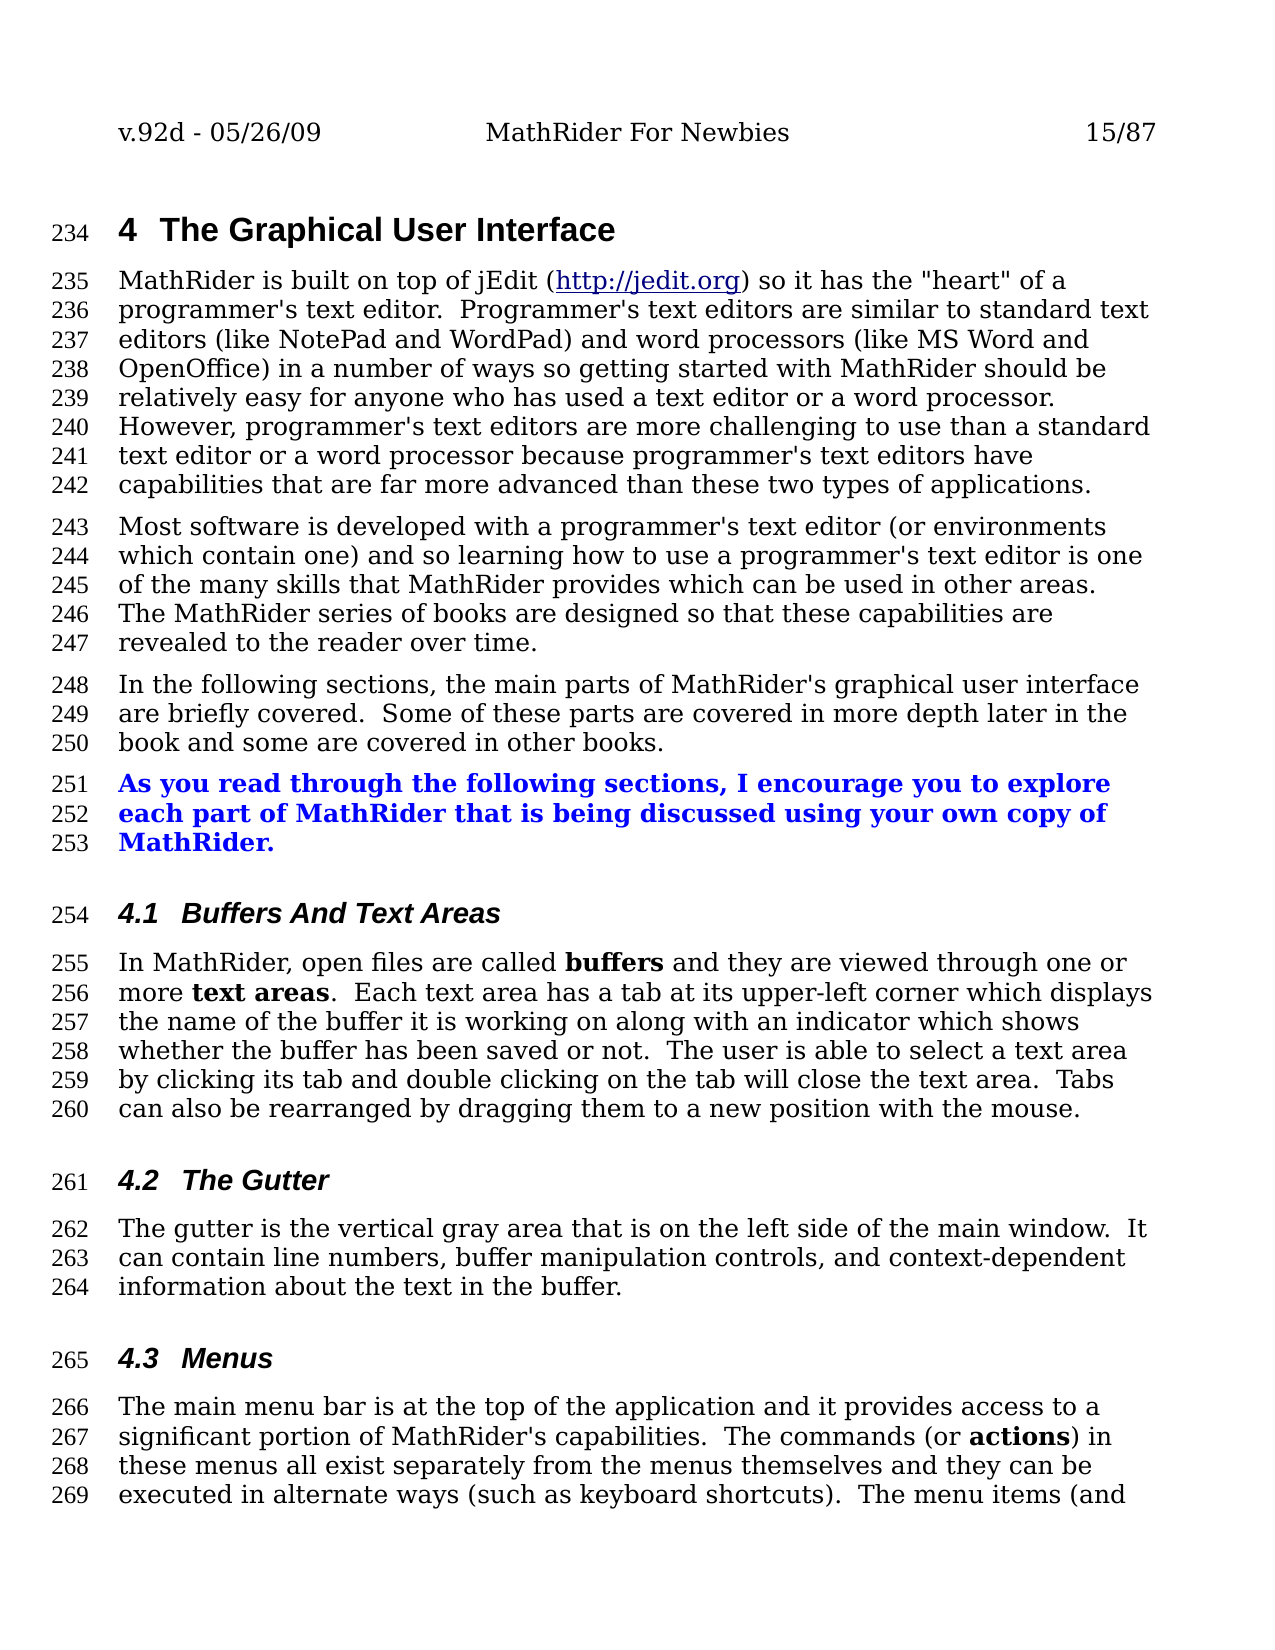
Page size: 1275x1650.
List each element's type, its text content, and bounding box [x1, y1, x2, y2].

text MathRider is built on top of jEdit (http://jedit.org) so it has the "heart" of a programmer's text editor. Programmer's text editors are similar to standard text editors (like NotePad and WordPad) and word processors (like MS Word and OpenOffice) in a number of ways so getting started with MathRider should be relatively easy for anyone who has used a text editor or a word processor. However, programmer's text editors are more challenging to use than a standard text editor or a word processor because programmer's text editors have capabilities that are far more advanced than these two types of applications. [118, 266, 1157, 500]
subtitle Buffers And Text Areas [118, 897, 1157, 930]
text In the following sections, the main parts of MathRider's graphical user interface are briefly covered. Some of these parts are covered in more depth later in the book and some are covered in other books. [118, 670, 1157, 757]
text As you read through the following sections, I encourage you to explore each part of MathRider that is being discussed using your own copy of MathRider. [118, 769, 1157, 857]
text In MathRider, open files are called buffers and they are viewed through one or more text areas. Each text area has a tab at its upper-left corner which displays the name of the buffer it is working on along with an indicator which shows whether the buffer has been saved or not. The user is able to select a text area by clicking its tab and double clicking on the tab will close the text area. Tabs can also be rearranged by dragging them to a new position with the mouse. [118, 948, 1157, 1123]
subtitle The Graphical User Interface [118, 210, 1157, 248]
subtitle The Gutter [118, 1163, 1157, 1196]
subtitle Menus [118, 1341, 1157, 1374]
text Most software is developed with a programmer's text editor (or environments which contain one) and so learning how to use a programmer's text editor is one of the many skills that MathRider provides which can be used in other areas. The MathRider series of books are designed so that these capabilities are revealed to the reader over time. [118, 512, 1157, 658]
text The gutter is the vertical gray area that is on the left side of the main window. It can contain line numbers, buffer manipulation controls, and context-dependent information about the text in the buffer. [118, 1214, 1157, 1302]
text The main menu bar is at the top of the application and it provides access to a significant portion of MathRider's capabilities. The commands (or actions) in these menus all exist separately from the menus themselves and they can be executed in alternate ways (such as keyboard shortcuts). The menu items (and [118, 1392, 1157, 1509]
